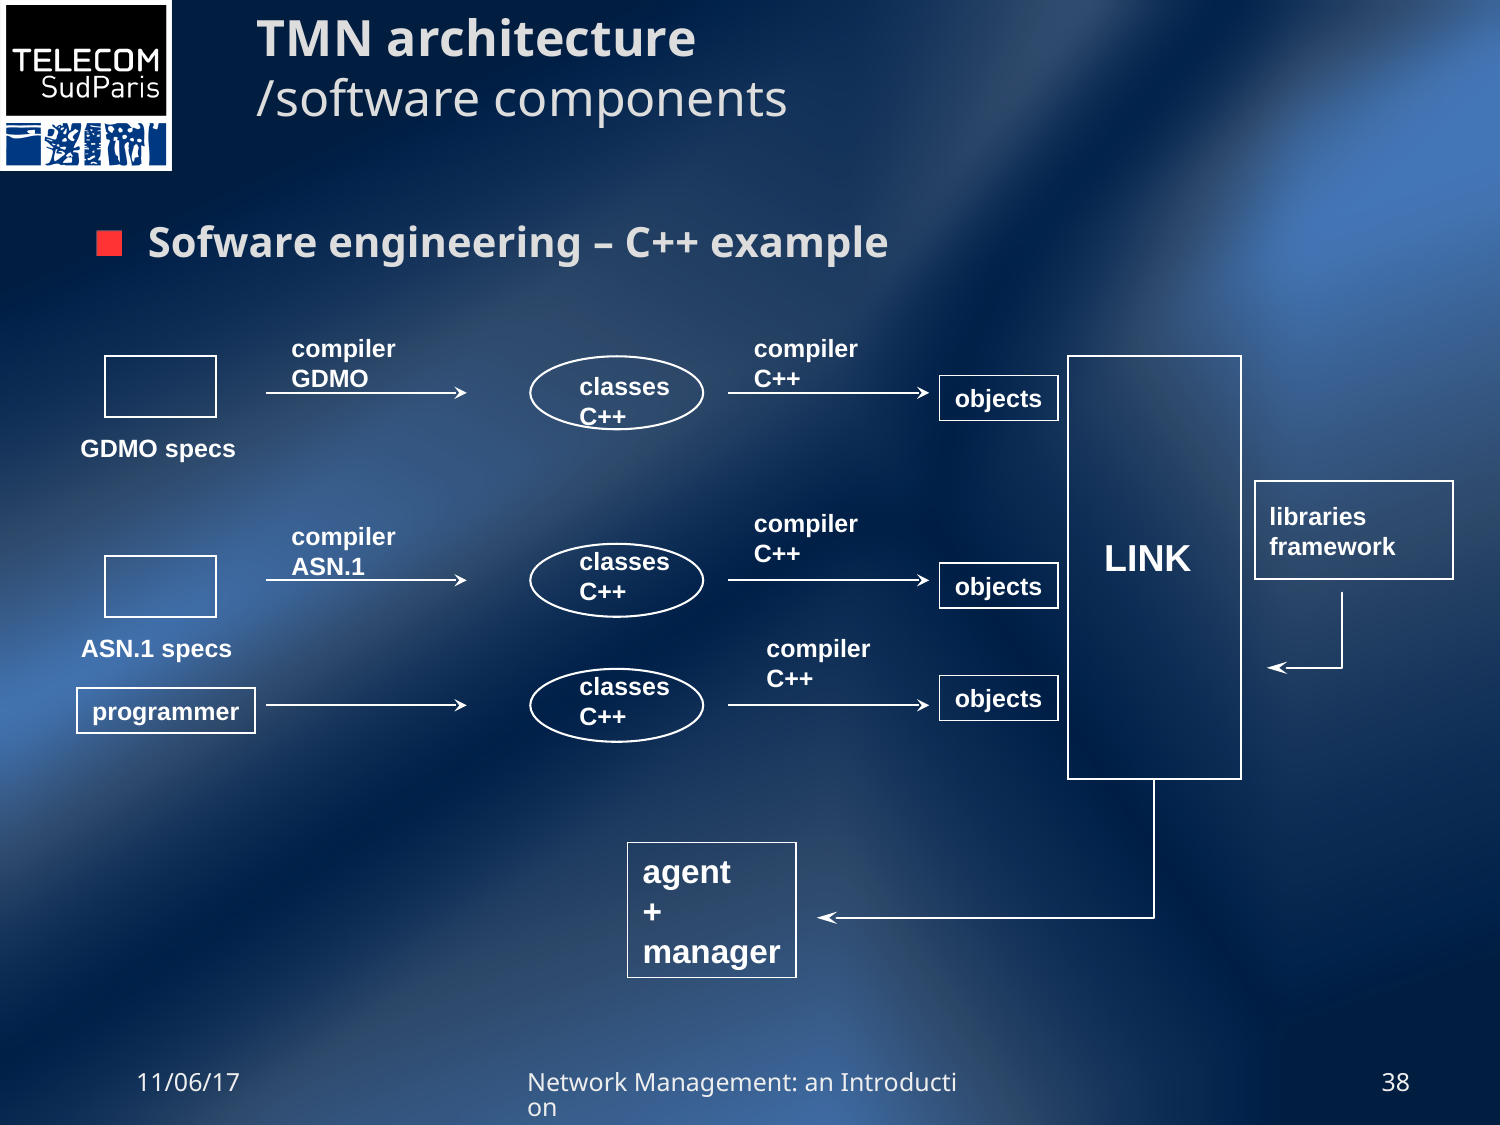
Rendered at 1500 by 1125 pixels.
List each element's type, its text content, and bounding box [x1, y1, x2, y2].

text_box compiler C++ [738, 325, 874, 401]
text_box LINK [1089, 526, 1207, 587]
text_box compiler C++ [738, 500, 874, 576]
text_box GDMO specs [65, 425, 252, 471]
text_box objects [939, 562, 1058, 608]
text_box objects [939, 675, 1058, 721]
text_box compiler C++ [751, 625, 887, 701]
picture [0, 0, 1500, 1125]
text_box compiler GDMO [276, 325, 412, 401]
text_box classes C++ [564, 362, 705, 438]
text_box ASN.1 specs [65, 625, 249, 671]
title TMN architecture /software components [242, 0, 1436, 135]
text_box classes C++ [564, 662, 705, 738]
list Sofware engineering – C++ example [76, 207, 1427, 977]
text_box classes C++ [564, 537, 705, 613]
text_box compiler ASN.1 [276, 512, 412, 588]
list Sofware engineering – C++ example [1256, 568, 1427, 578]
text_box agent + manager [627, 842, 797, 978]
text_box programmer [77, 687, 255, 733]
text_box libraries framework [1254, 492, 1434, 568]
list Sofware engineering – C++ example [1256, 482, 1427, 492]
text_box objects [939, 375, 1058, 421]
